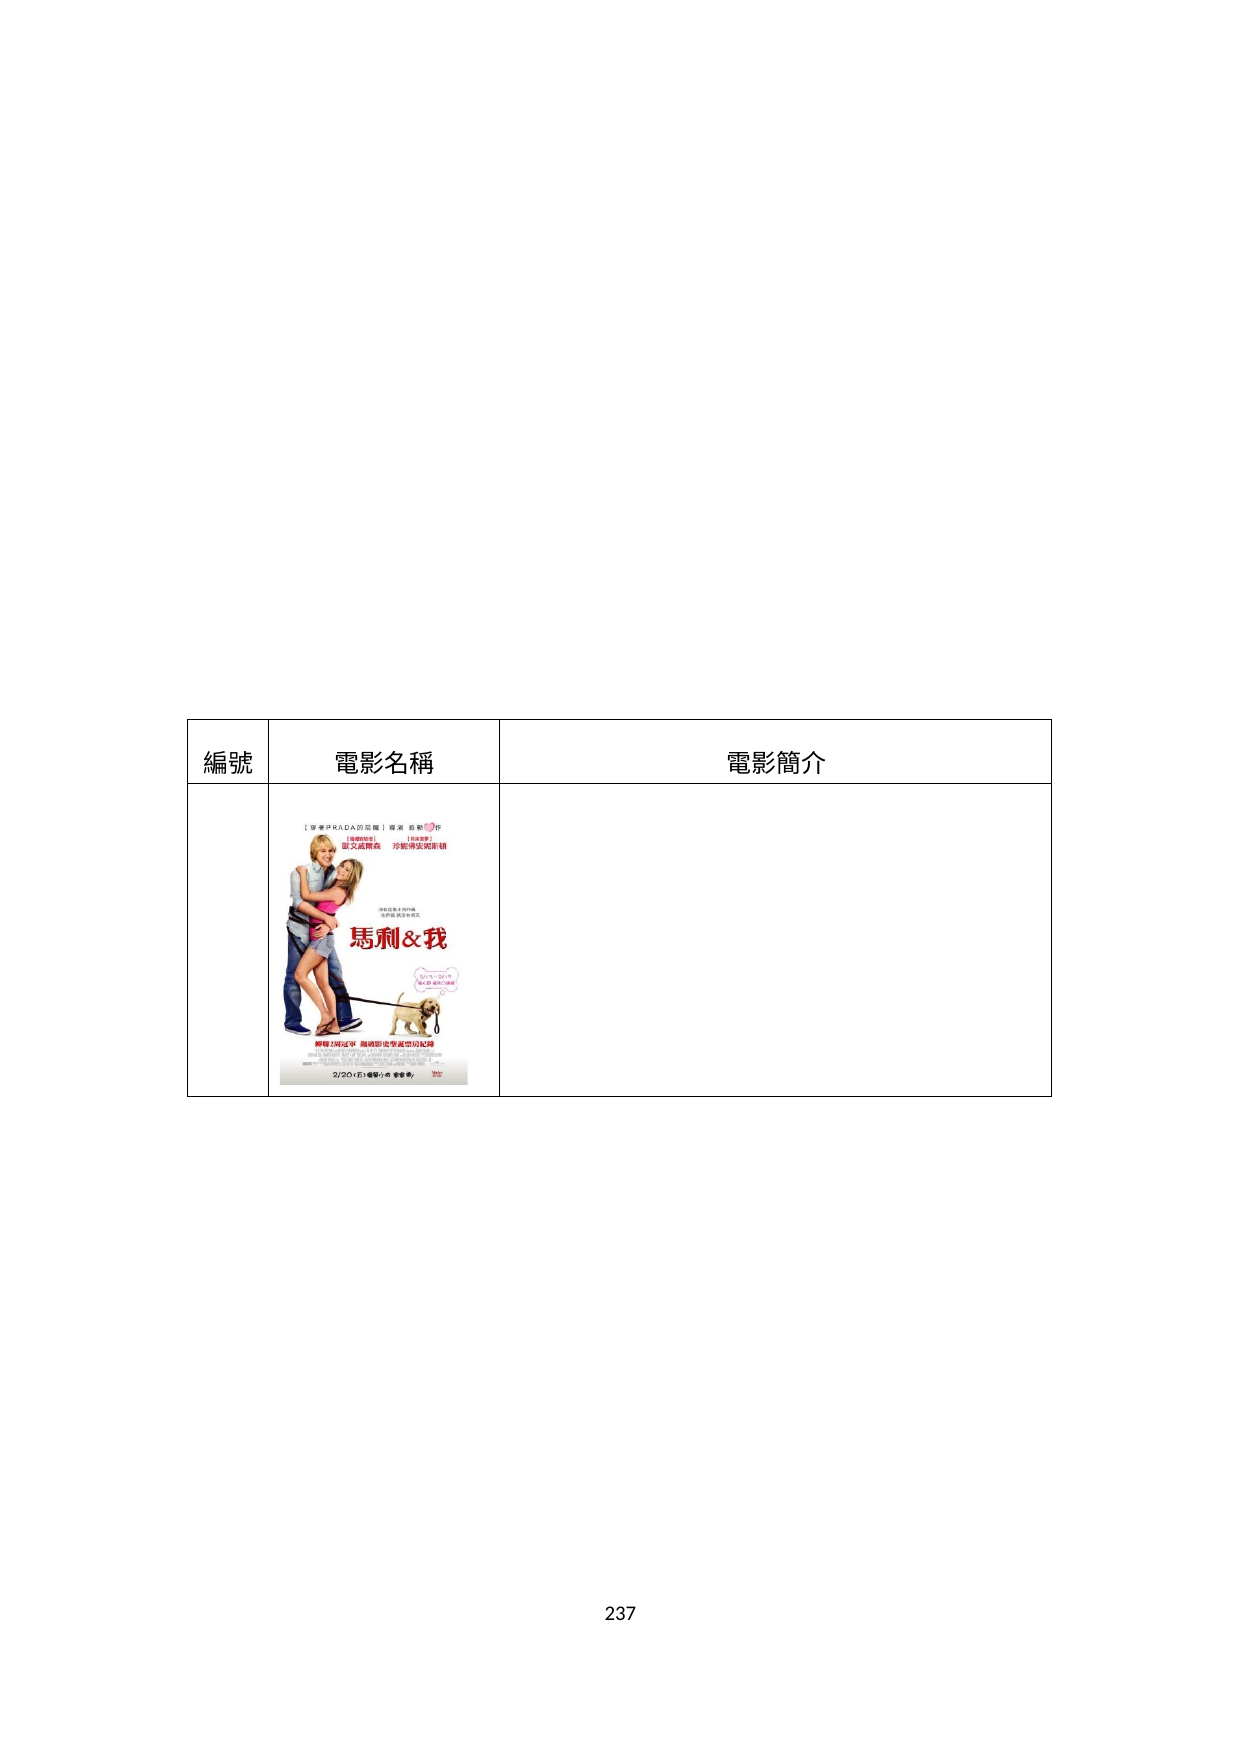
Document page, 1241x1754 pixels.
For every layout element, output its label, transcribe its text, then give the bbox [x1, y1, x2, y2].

table_cell [188, 784, 268, 1096]
table_cell [269, 784, 499, 1096]
table_header 電影名稱 [269, 720, 499, 783]
table_header 電影簡介 [500, 720, 1051, 783]
table_cell [500, 784, 1051, 1096]
table_header 編號 [188, 720, 268, 783]
